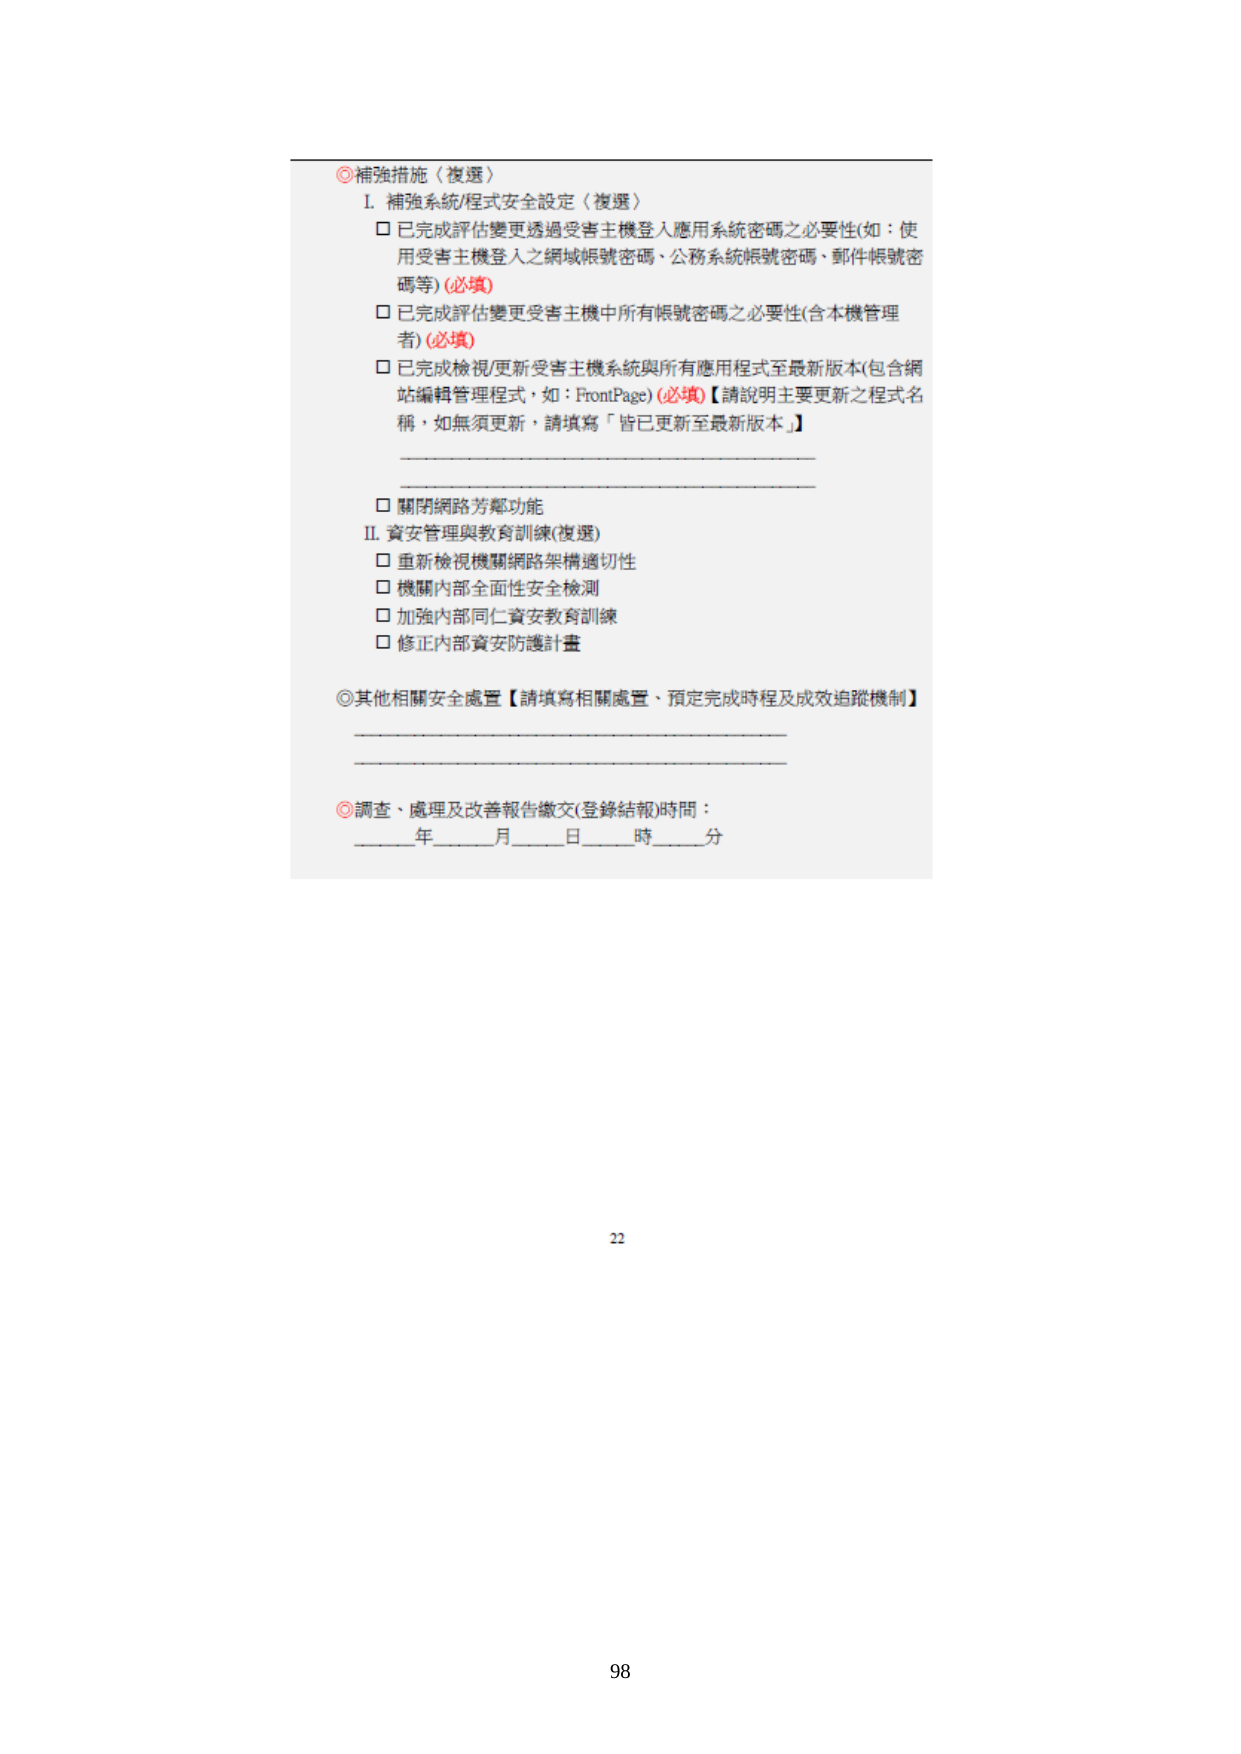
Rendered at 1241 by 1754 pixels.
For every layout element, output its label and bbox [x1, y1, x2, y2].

picture [294, 65, 828, 1255]
